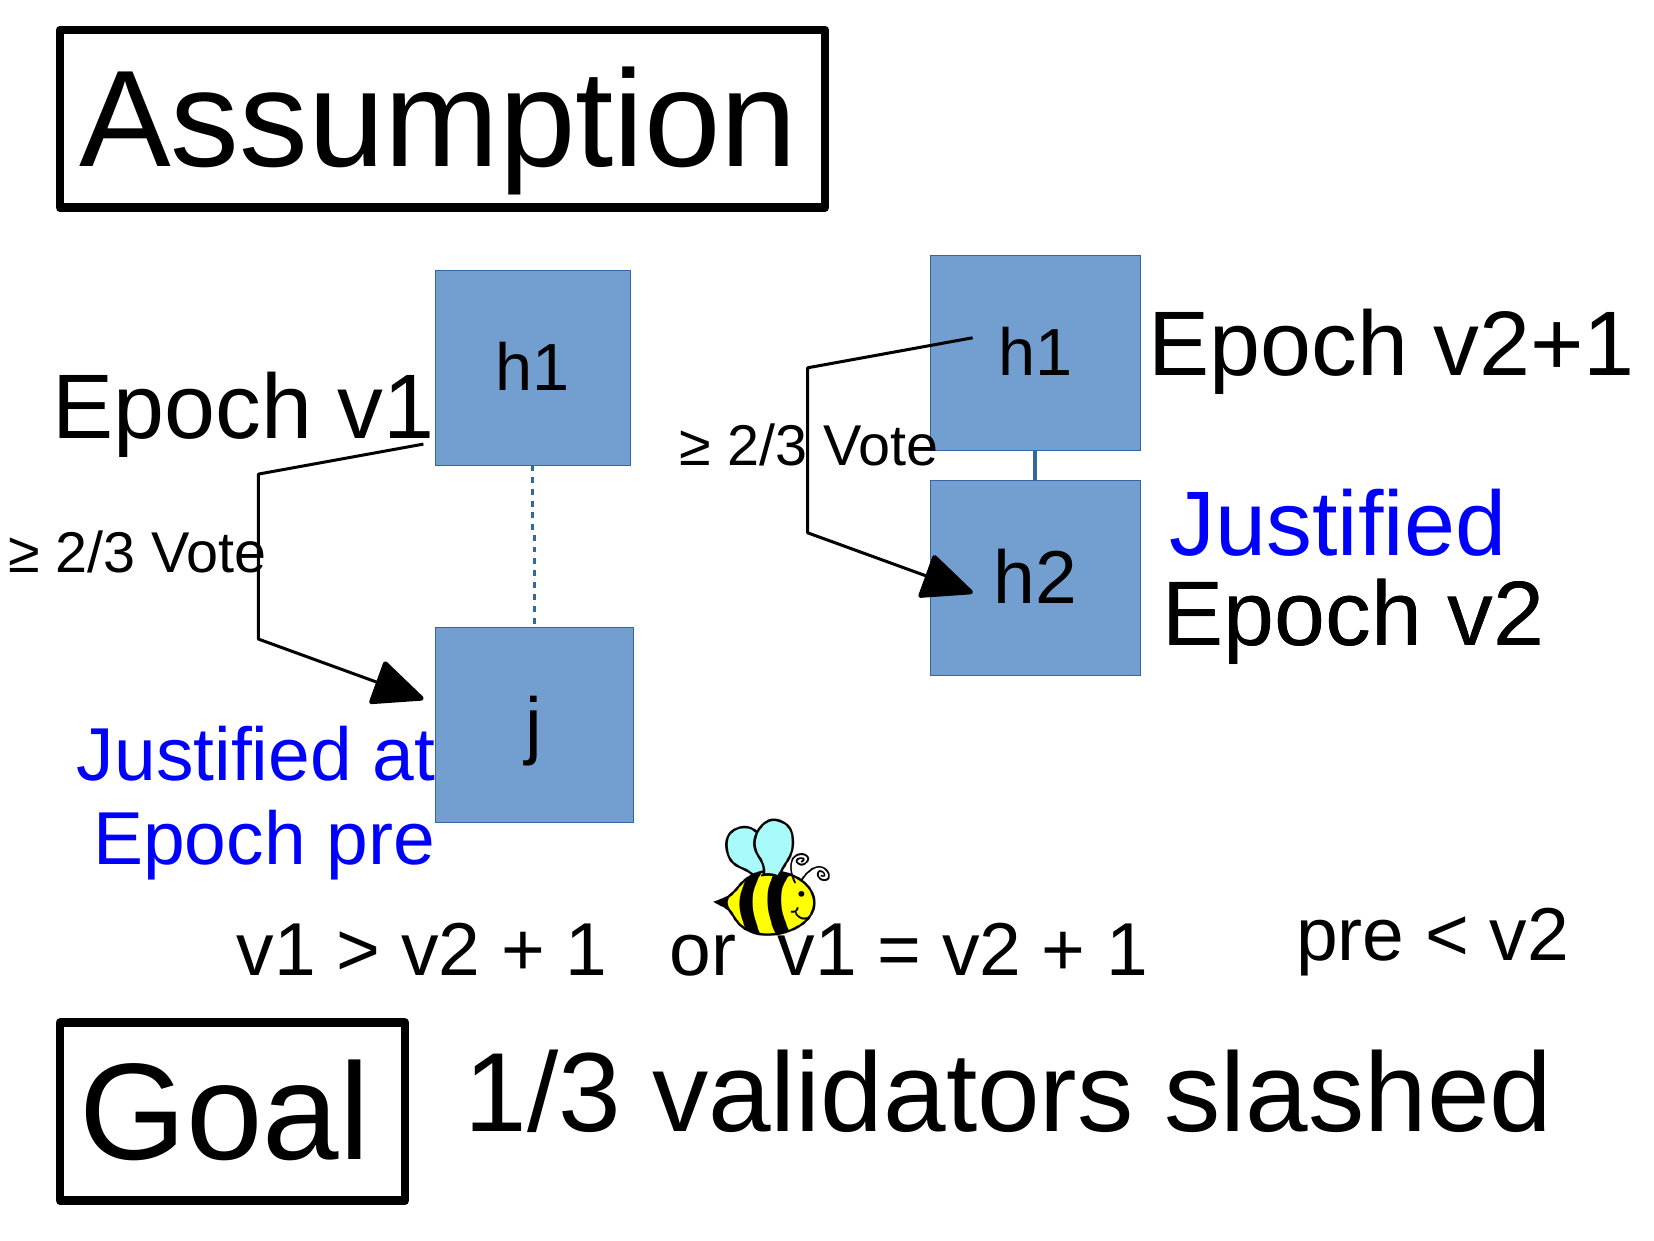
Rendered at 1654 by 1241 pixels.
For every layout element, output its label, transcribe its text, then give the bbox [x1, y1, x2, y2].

text_box Epoch v1 [30, 348, 451, 481]
text_box Assumption [60, 30, 826, 208]
text_box Epoch v2 [1140, 555, 1561, 687]
text_box Epoch v2+1 [1110, 285, 1651, 406]
text_box Justified at Epoch pre [45, 705, 451, 887]
picture [705, 809, 839, 946]
text_box pre < v2 [1200, 885, 1654, 984]
text_box ≥ 2/3 Vote [0, 519, 288, 610]
text_box h1 [930, 255, 1141, 451]
text_box Justified [1155, 465, 1576, 612]
text_box 1/3 validators slashed [450, 1022, 1576, 1201]
text_box ≥ 2/3 Vote [615, 413, 960, 503]
text_box j [435, 627, 634, 823]
text_box h1 [435, 270, 631, 466]
text_box h2 [930, 480, 1141, 676]
text_box v1 > v2 + 1 or v1 = v2 + 1 [165, 900, 1201, 999]
text_box Goal [60, 1022, 406, 1201]
